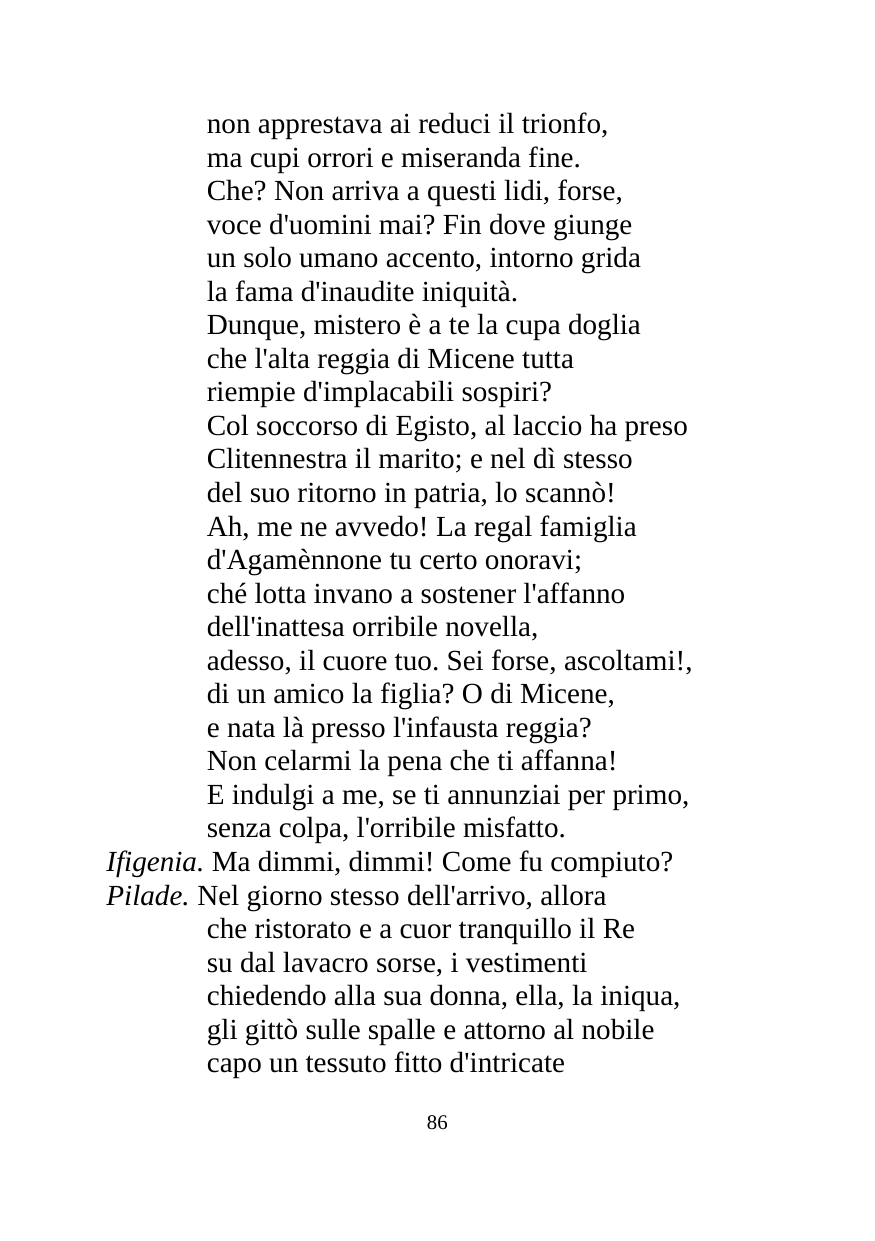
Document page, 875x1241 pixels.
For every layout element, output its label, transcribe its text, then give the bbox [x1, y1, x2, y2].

text non apprestava ai reduci il trionfo, ma cupi orrori e miseranda fine. Che? Non arriva a questi lidi, forse, voce d'uomini mai? Fin dove giunge un solo umano accento, intorno grida la fama d'inaudite iniquità. Dunque, mistero è a te la cupa doglia che l'alta reggia di Micene tutta riempie d'implacabili sospiri? Col soccorso di Egisto, al laccio ha preso Clitennestra il marito; e nel dì stesso del suo ritorno in patria, lo scannò! Ah, me ne avvedo! La regal famiglia d'Agamènnone tu certo onoravi; ché lotta invano a sostener l'affanno dell'inattesa orribile novella, adesso, il cuore tuo. Sei forse, ascoltami!, di un amico la figlia? O di Micene, e nata là presso l'infausta reggia? Non celarmi la pena che ti affanna! E indulgi a me, se ti annunziai per primo, senza colpa, l'orribile misfatto. [106, 106, 768, 844]
text Pilade. Nel giorno stesso dell'arrivo, allora che ristorato e a cuor tranquillo il Re su dal lavacro sorse, i vestimenti chiedendo alla sua donna, ella, la iniqua, gli gittò sulle spalle e attorno al nobile capo un tessuto fitto d'intricate [106, 878, 768, 1079]
text Ifigenia. Ma dimmi, dimmi! Come fu compiuto? [106, 844, 768, 878]
